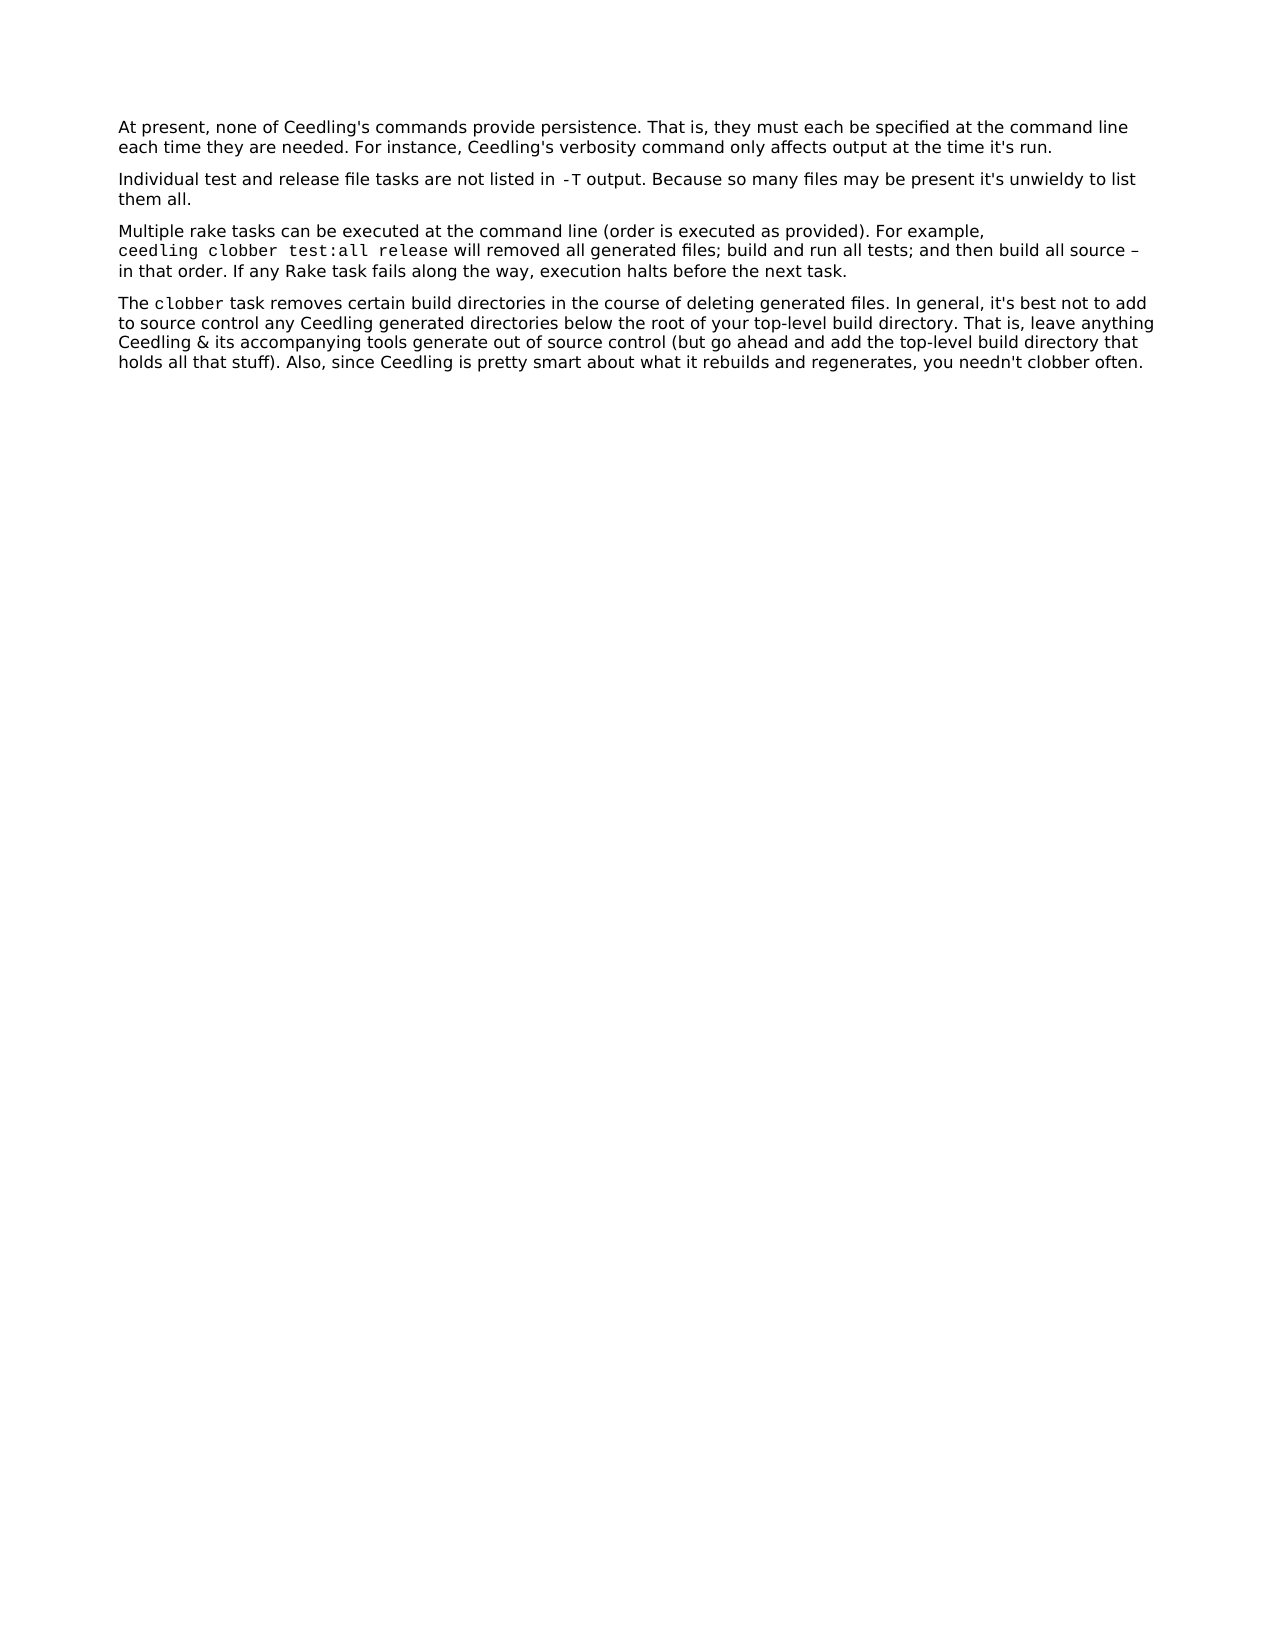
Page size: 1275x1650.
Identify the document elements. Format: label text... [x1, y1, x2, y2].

text Individual test and release file tasks are not listed in -T output. Because so many files may be present it's unwieldy to list them all. [118, 169, 1157, 209]
text At present, none of Ceedling's commands provide persistence. That is, they must each be specified at the command line each time they are needed. For instance, Ceedling's verbosity command only affects output at the time it's run. [118, 118, 1157, 157]
text Multiple rake tasks can be executed at the command line (order is executed as provided). For example, ceedling clobber test:all release will removed all generated files; build and run all tests; and then build all source – in that order. If any Rake task fails along the way, execution halts before the next task. [118, 222, 1157, 281]
text The clobber task removes certain build directories in the course of deleting generated files. In general, it's best not to add to source control any Ceedling generated directories below the root of your top-level build directory. That is, leave anything Ceedling & its accompanying tools generate out of source control (but go ahead and add the top-level build directory that holds all that stuff). Also, since Ceedling is pretty smart about what it rebuilds and regenerates, you needn't clobber often. [118, 293, 1157, 372]
